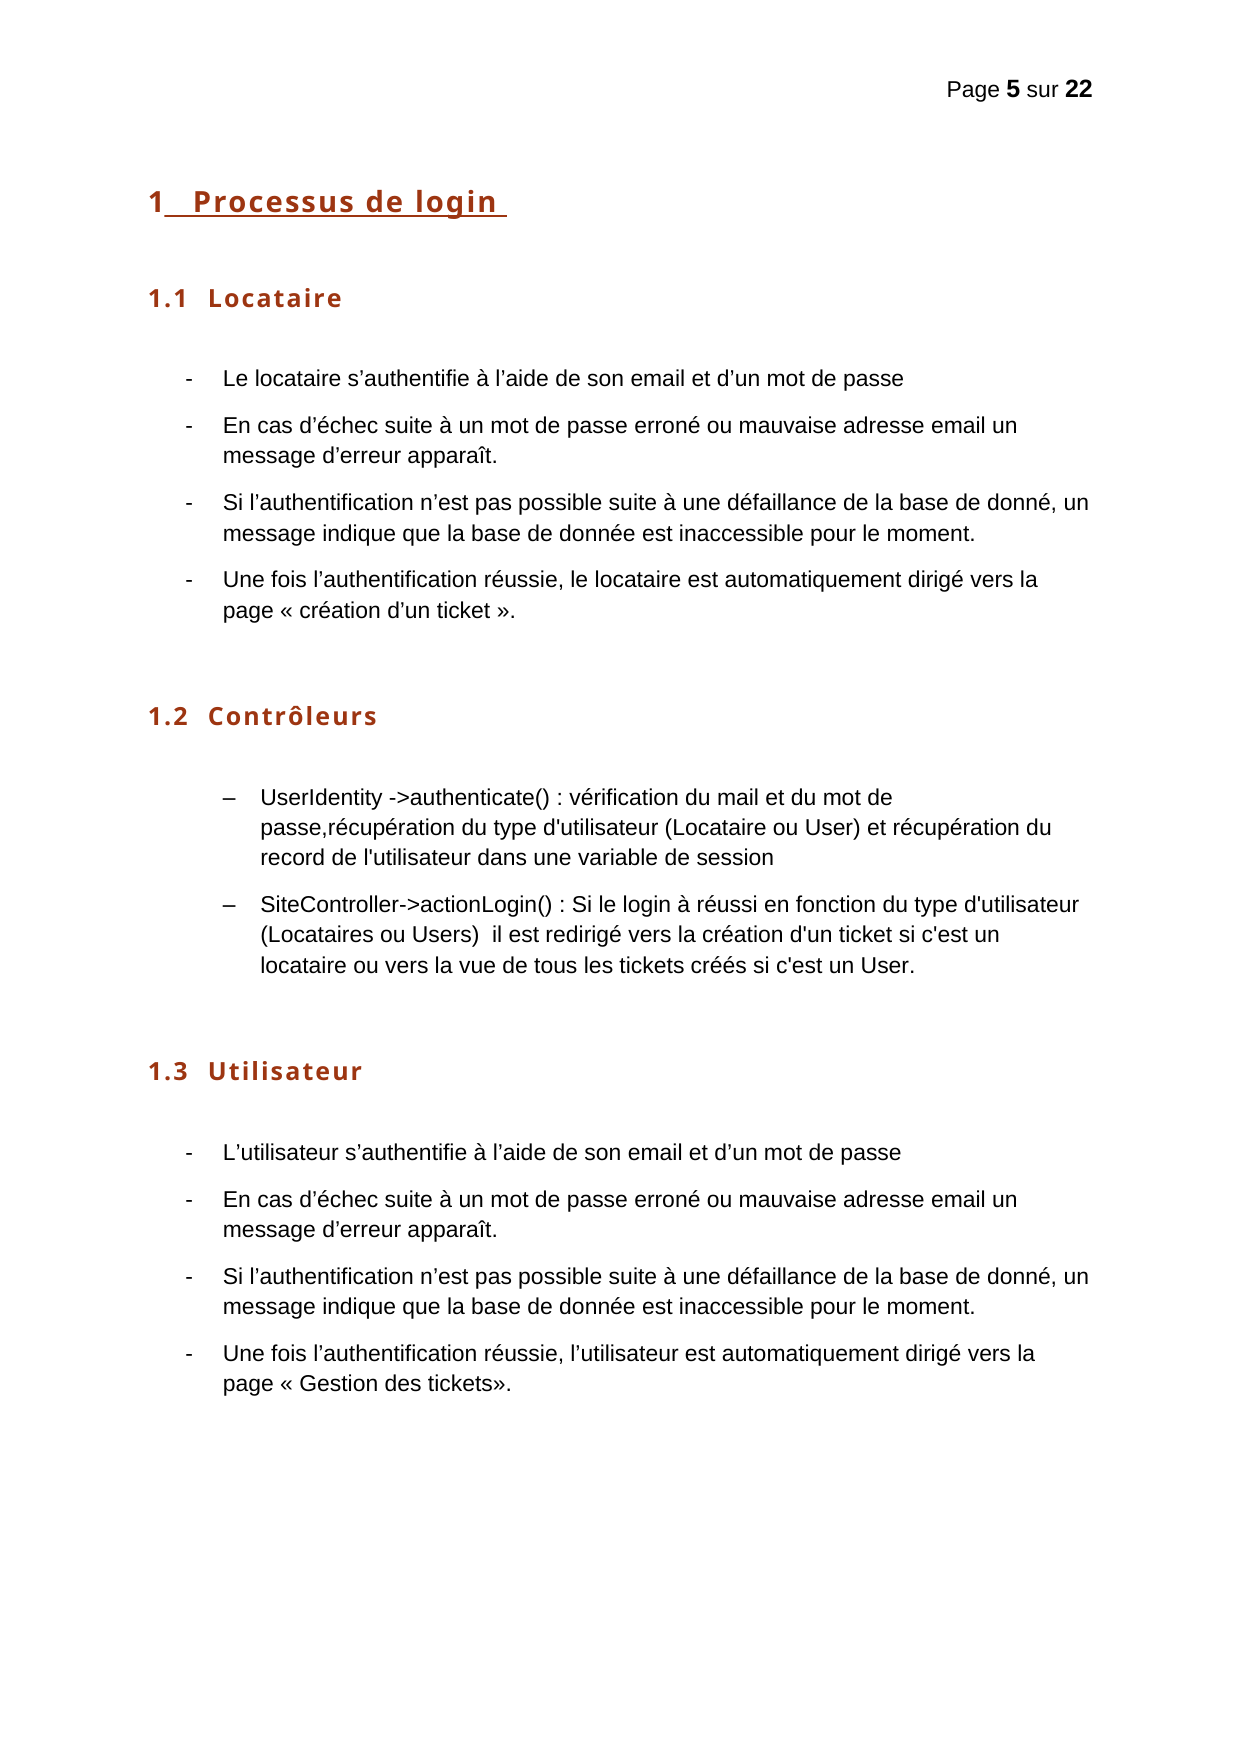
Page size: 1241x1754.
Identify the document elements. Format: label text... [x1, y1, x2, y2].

subtitle Locataire [148, 280, 1092, 314]
subtitle Processus de login [148, 181, 1092, 221]
list Une fois l’authentification réussie, l’utilisateur est automatiquement dirigé vers la page « Gestion des tickets». [185, 1340, 1092, 1396]
list Si l’authentification n’est pas possible suite à une défaillance de la base de donné, un message indique que la base de donnée est inaccessible pour le moment. [185, 1263, 1092, 1319]
list L’utilisateur s’authentifie à l’aide de son email et d’un mot de passe [185, 1139, 1092, 1165]
subtitle Utilisateur [148, 1054, 1092, 1088]
list En cas d’échec suite à un mot de passe erroné ou mauvaise adresse email un message d’erreur apparaît. [185, 412, 1092, 469]
list Une fois l’authentification réussie, le locataire est automatiquement dirigé vers la page « création d’un ticket ». [185, 566, 1092, 623]
list En cas d’échec suite à un mot de passe erroné ou mauvaise adresse email un message d’erreur apparaît. [185, 1186, 1092, 1242]
list Le locataire s’authentifie à l’aide de son email et d’un mot de passe [185, 365, 1092, 392]
list Si l’authentification n’est pas possible suite à une défaillance de la base de donné, un message indique que la base de donnée est inaccessible pour le moment. [185, 489, 1092, 546]
subtitle Contrôleurs [148, 699, 1092, 733]
list SiteController->actionLogin() : Si le login à réussi en fonction du type d'utilisateur (Locataires ou Users) il est redirigé vers la création d'un ticket si c'est un locataire ou vers la vue de tous les tickets créés si c'est un User. [223, 891, 1092, 978]
list UserIdentity ->authenticate() : vérification du mail et du mot de passe,récupération du type d'utilisateur (Locataire ou User) et récupération du record de l'utilisateur dans une variable de session [223, 784, 1092, 871]
